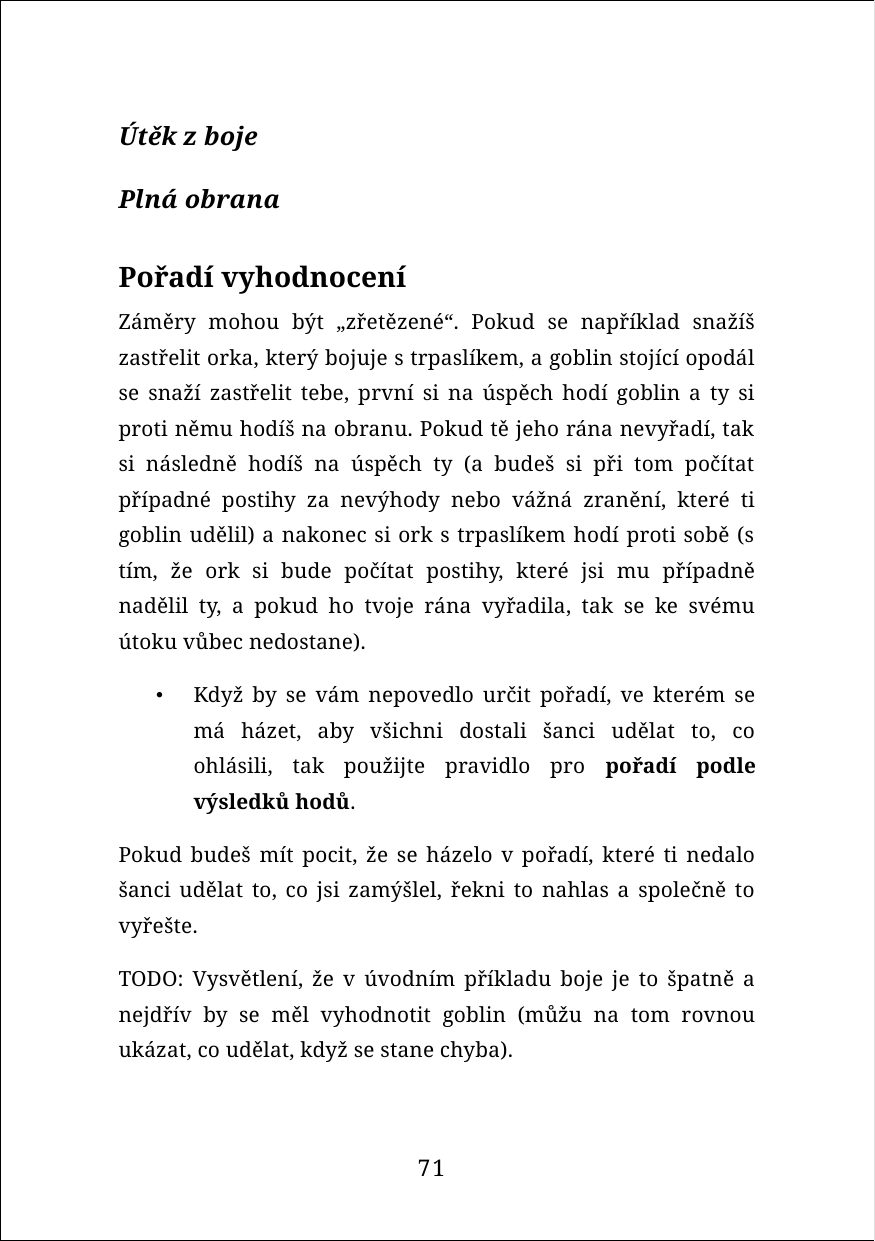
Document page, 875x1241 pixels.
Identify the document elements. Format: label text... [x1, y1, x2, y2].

subtitle Pořadí vyhodnocení [118, 257, 756, 296]
subtitle Útěk z boje [118, 118, 756, 152]
text Pokud budeš mít pocit, že se házelo v pořadí, které ti nedalo šanci udělat to, co jsi zamýšlel, řekni to nahlas a společně to vyřešte. [118, 840, 756, 939]
list Když by se vám nepovedlo určit pořadí, ve kterém se má házet, aby všichni dostali šanci udělat to, co ohlásili, tak použijte pravidlo pro pořadí podle výsledků hodů. [156, 680, 756, 815]
text TODO: Vysvětlení, že v úvodním příkladu boje je to špatně a nejdřív by se měl vyhodnotit goblin (můžu na tom rovnou ukázat, co udělat, když se stane chyba). [118, 964, 756, 1064]
text Záměry mohou být „zřetězené“. Pokud se například snažíš zastřelit orka, který bojuje s trpaslíkem, a goblin stojící opodál se snaží zastřelit tebe, první si na úspěch hodí goblin a ty si proti němu hodíš na obranu. Pokud tě jeho rána nevyřadí, tak si následně hodíš na úspěch ty (a budeš si při tom počítat případné postihy za nevýhody nebo vážná zranění, které ti goblin udělil) a nakonec si ork s trpaslíkem hodí proti sobě (s tím, že ork si bude počítat postihy, které jsi mu případně nadělil ty, a pokud ho tvoje rána vyřadila, tak se ke svému útoku vůbec nedostane). [118, 307, 756, 655]
subtitle Plná obrana [118, 182, 756, 216]
